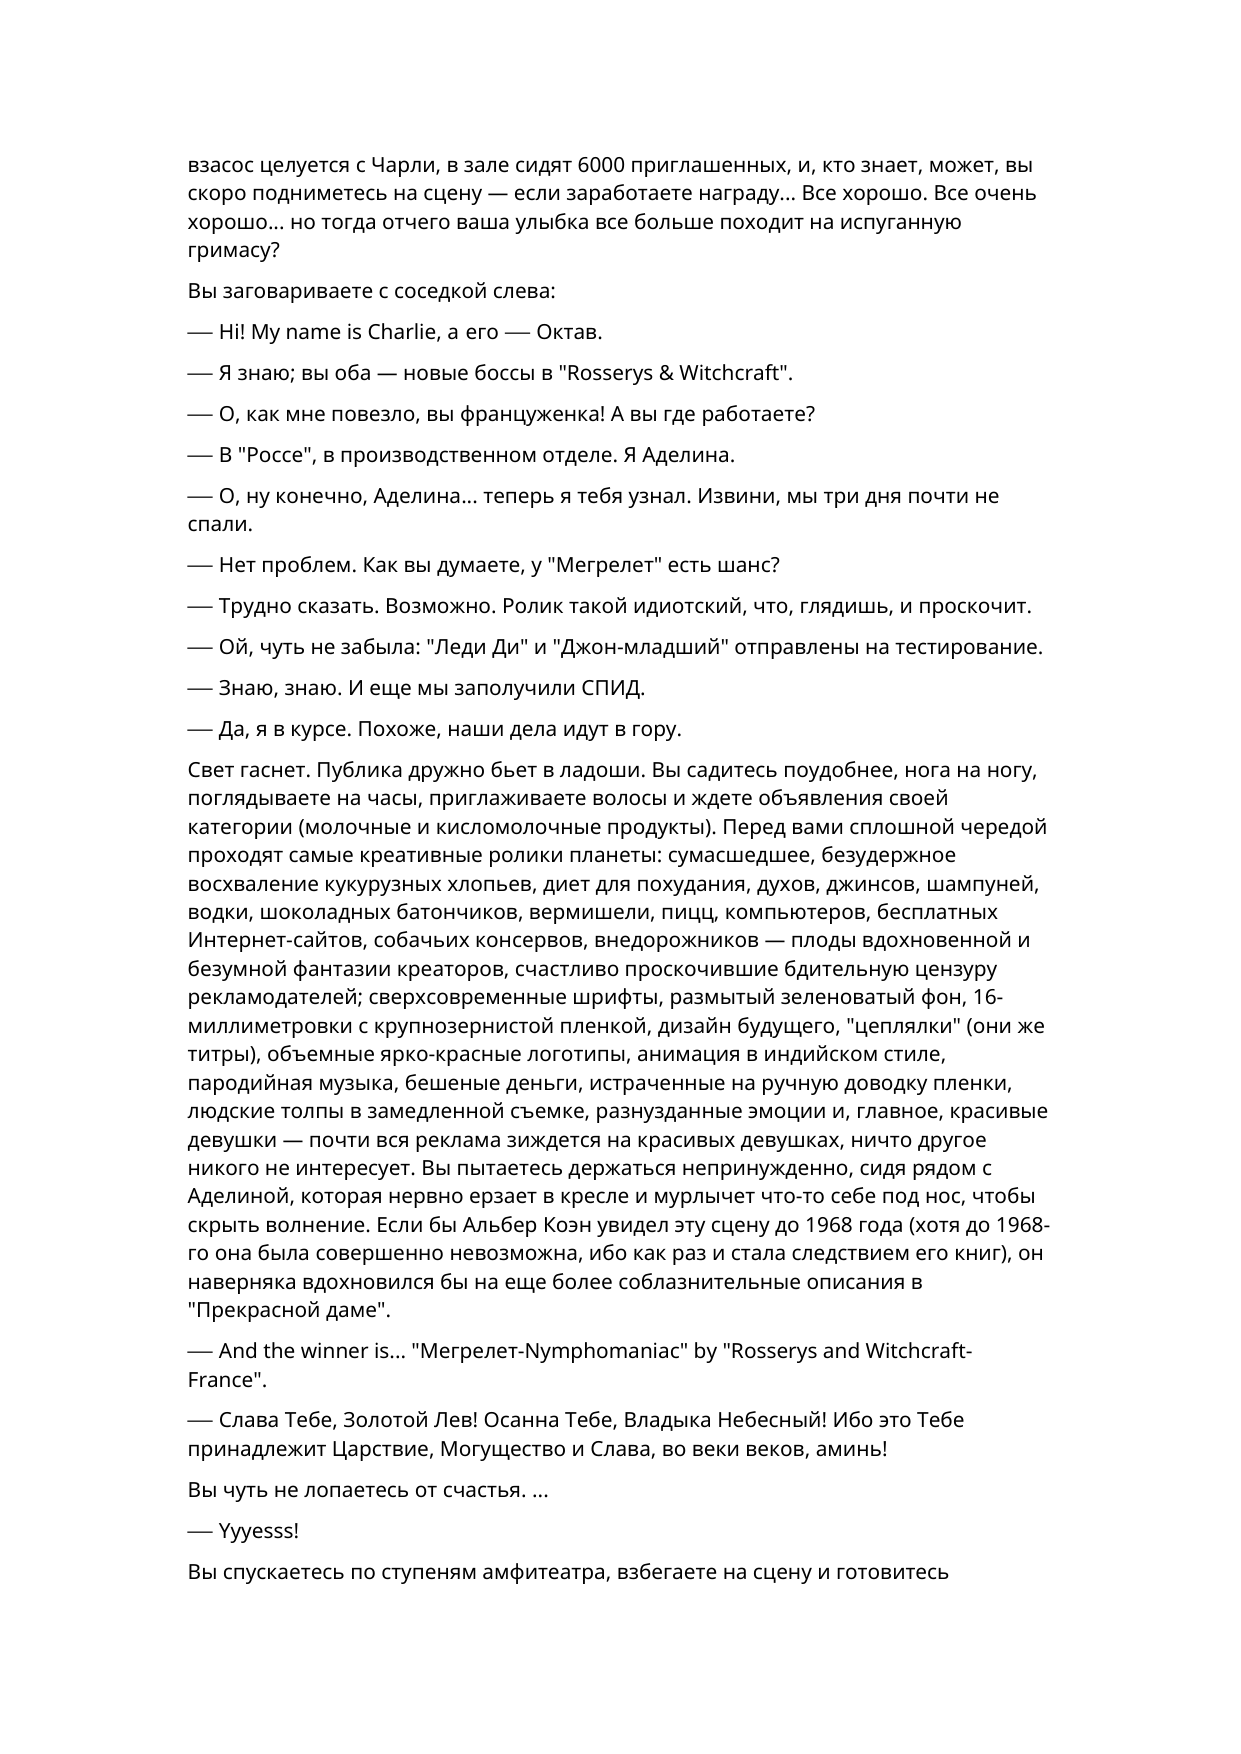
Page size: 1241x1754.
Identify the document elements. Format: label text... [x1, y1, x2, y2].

text Вы спускаетесь по ступеням амфитеатра, взбегаете на сцену и готовитесь [187, 1557, 1053, 1585]
text — Hi! My name is Charlie, а его — Октав. [187, 317, 1053, 346]
text — Слава Тебе, Золотой Лев! Осанна Тебе, Владыка Небесный! Ибо это Тебе принадлежит Царствие, Могущество и Слава, во веки веков, аминь! [187, 1406, 1053, 1462]
text — And the winner is... "Мегрелет-Nymphomaniac" by "Rosserys and Witchcraft-France". [187, 1336, 1053, 1393]
text — О, ну конечно, Аделина... теперь я тебя узнал. Извини, мы три дня почти не спали. [187, 481, 1053, 538]
text взасос целуется с Чарли, в зале сидят 6000 приглашенных, и, кто знает, может, вы скоро подниметесь на сцену — если заработаете награду... Все хорошо. Все очень хорошо... но тогда отчего ваша улыбка все больше походит на испуганную гримасу? [187, 150, 1053, 264]
text Вы чуть не лопаетесь от счастья. ... [187, 1475, 1053, 1503]
text — Знаю, знаю. И еще мы заполучили СПИД. [187, 673, 1053, 702]
text — В "Россе", в производственном отделе. Я Аделина. [187, 440, 1053, 468]
text — Нет проблем. Как вы думаете, у "Мегрелет" есть шанс? [187, 550, 1053, 579]
text Вы заговариваете с соседкой слева: [187, 276, 1053, 305]
text — О, как мне повезло, вы француженка! А вы где работаете? [187, 399, 1053, 427]
text — Yyyesss! [187, 1516, 1053, 1544]
text — Трудно сказать. Возможно. Ролик такой идиотский, что, глядишь, и проскочит. [187, 591, 1053, 620]
text Свет гаснет. Публика дружно бьет в ладоши. Вы садитесь поудобнее, нога на ногу, поглядываете на часы, приглаживаете волосы и ждете объявления своей категории (молочные и кисломолочные продукты). Перед вами сплошной чередой проходят самые креативные ролики планеты: сумасшедшее, безудержное восхваление кукурузных хлопьев, диет для похудания, духов, джинсов, шампуней, водки, шоколадных батончиков, вермишели, пицц, компьютеров, бесплатных Интернет-сайтов, собачьих консервов, внедорожников — плоды вдохновенной и безумной фантазии креаторов, счастливо проскочившие бдительную цензуру рекламодателей; сверхсовременные шрифты, размытый зеленоватый фон, 16-миллиметровки с крупнозернистой пленкой, дизайн будущего, "цеплялки" (они же титры), объемные ярко-красные логотипы, анимация в индийском стиле, пародийная музыка, бешеные деньги, истраченные на ручную доводку пленки, людские толпы в замедленной съемке, разнузданные эмоции и, главное, красивые девушки — почти вся реклама зиждется на красивых девушках, ничто другое никого не интересует. Вы пытаетесь держаться непринужденно, сидя рядом с Аделиной, которая нервно ерзает в кресле и мурлычет что-то себе под нос, чтобы скрыть волнение. Если бы Альбер Коэн увидел эту сцену до 1968 года (хотя до 1968-го она была совершенно невозможна, ибо как раз и стала следствием его книг), он наверняка вдохновился бы на еще более соблазнительные описания в "Прекрасной даме". [187, 755, 1053, 1324]
text — Да, я в курсе. Похоже, наши дела идут в гору. [187, 714, 1053, 742]
text — Ой, чуть не забыла: "Леди Ди" и "Джон-младший" отправлены на тестирование. [187, 632, 1053, 661]
text — Я знаю; вы оба — новые боссы в "Rosserys & Witchcraft". [187, 358, 1053, 387]
